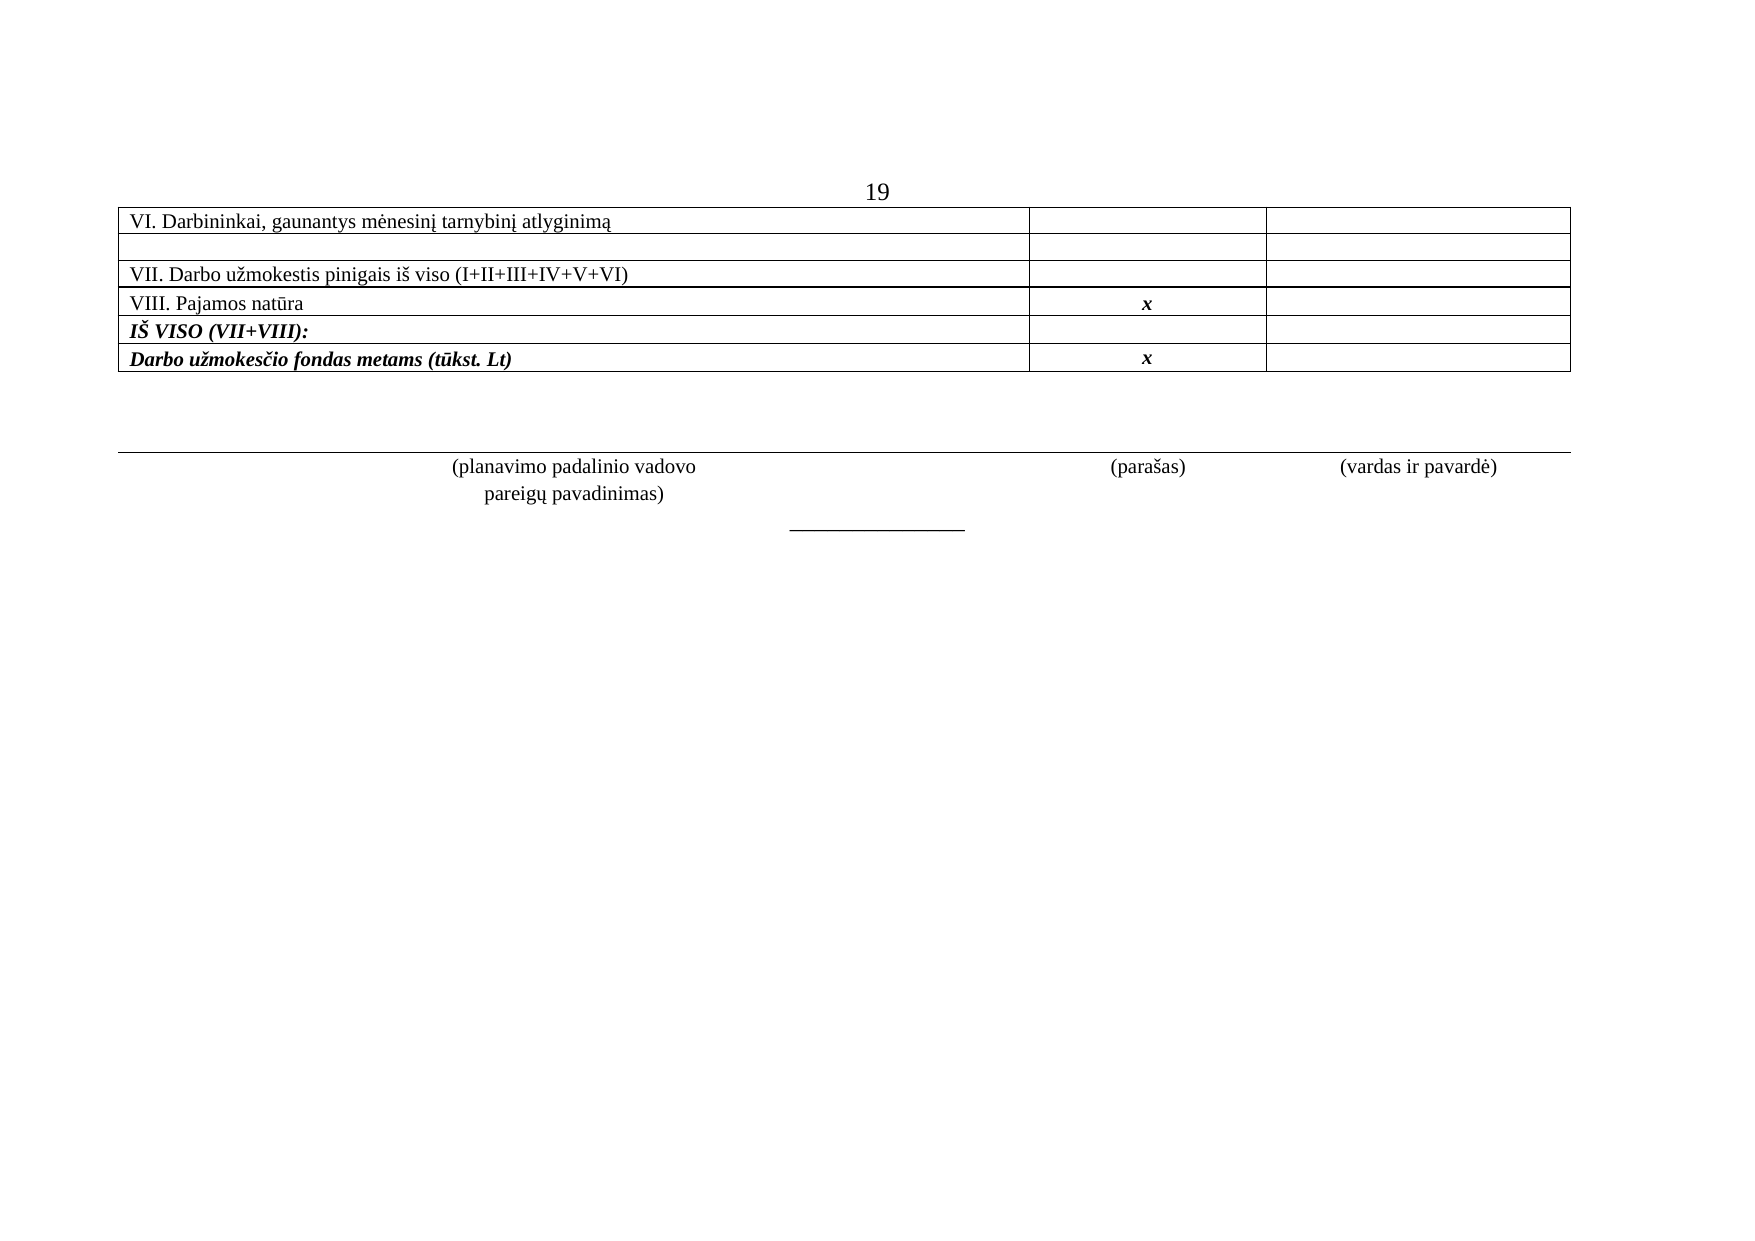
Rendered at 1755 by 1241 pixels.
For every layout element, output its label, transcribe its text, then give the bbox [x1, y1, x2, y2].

table_cell [118, 372, 1030, 397]
table_cell VII. Darbo užmokestis pinigais iš viso (I+II+III+IV+V+VI) [119, 261, 1029, 286]
table_cell [1267, 316, 1570, 343]
table_cell VI. Darbininkai, gaunantys mėnesinį tarnybinį atlyginimą [119, 208, 1029, 233]
table_cell (planavimo padalinio vadovo [118, 453, 1030, 478]
table_cell [1030, 479, 1266, 505]
table_cell [1266, 479, 1571, 505]
table_cell [1030, 316, 1266, 343]
table_cell Darbo užmokesčio fondas metams (tūkst. Lt) [119, 344, 1029, 371]
table_cell [1267, 344, 1570, 371]
table_cell x [1030, 344, 1266, 371]
table_cell [119, 234, 1029, 260]
table_cell [1030, 234, 1266, 260]
table_cell [1030, 372, 1266, 397]
table_cell x [1030, 288, 1266, 314]
table_cell [1030, 261, 1266, 286]
table_cell [1266, 372, 1571, 397]
table_cell (vardas ir pavardė) [1266, 453, 1571, 478]
table_cell [118, 424, 1030, 452]
table_cell (parašas) [1030, 453, 1266, 478]
table_cell [1030, 397, 1266, 424]
table_cell [1266, 424, 1571, 452]
table_cell pareigų pavadinimas) [118, 479, 1030, 505]
table_cell IŠ VISO (VII+VIII): [119, 316, 1029, 343]
table_cell [1267, 234, 1570, 260]
table_cell [1267, 288, 1570, 314]
table_cell [1267, 208, 1570, 233]
table_cell [118, 397, 1030, 424]
table_cell [1030, 208, 1266, 233]
table_cell [1030, 424, 1266, 452]
table_cell [1267, 261, 1570, 286]
text ______________ [118, 505, 1636, 534]
table_cell [1266, 397, 1571, 424]
table_cell VIII. Pajamos natūra [119, 288, 1029, 314]
